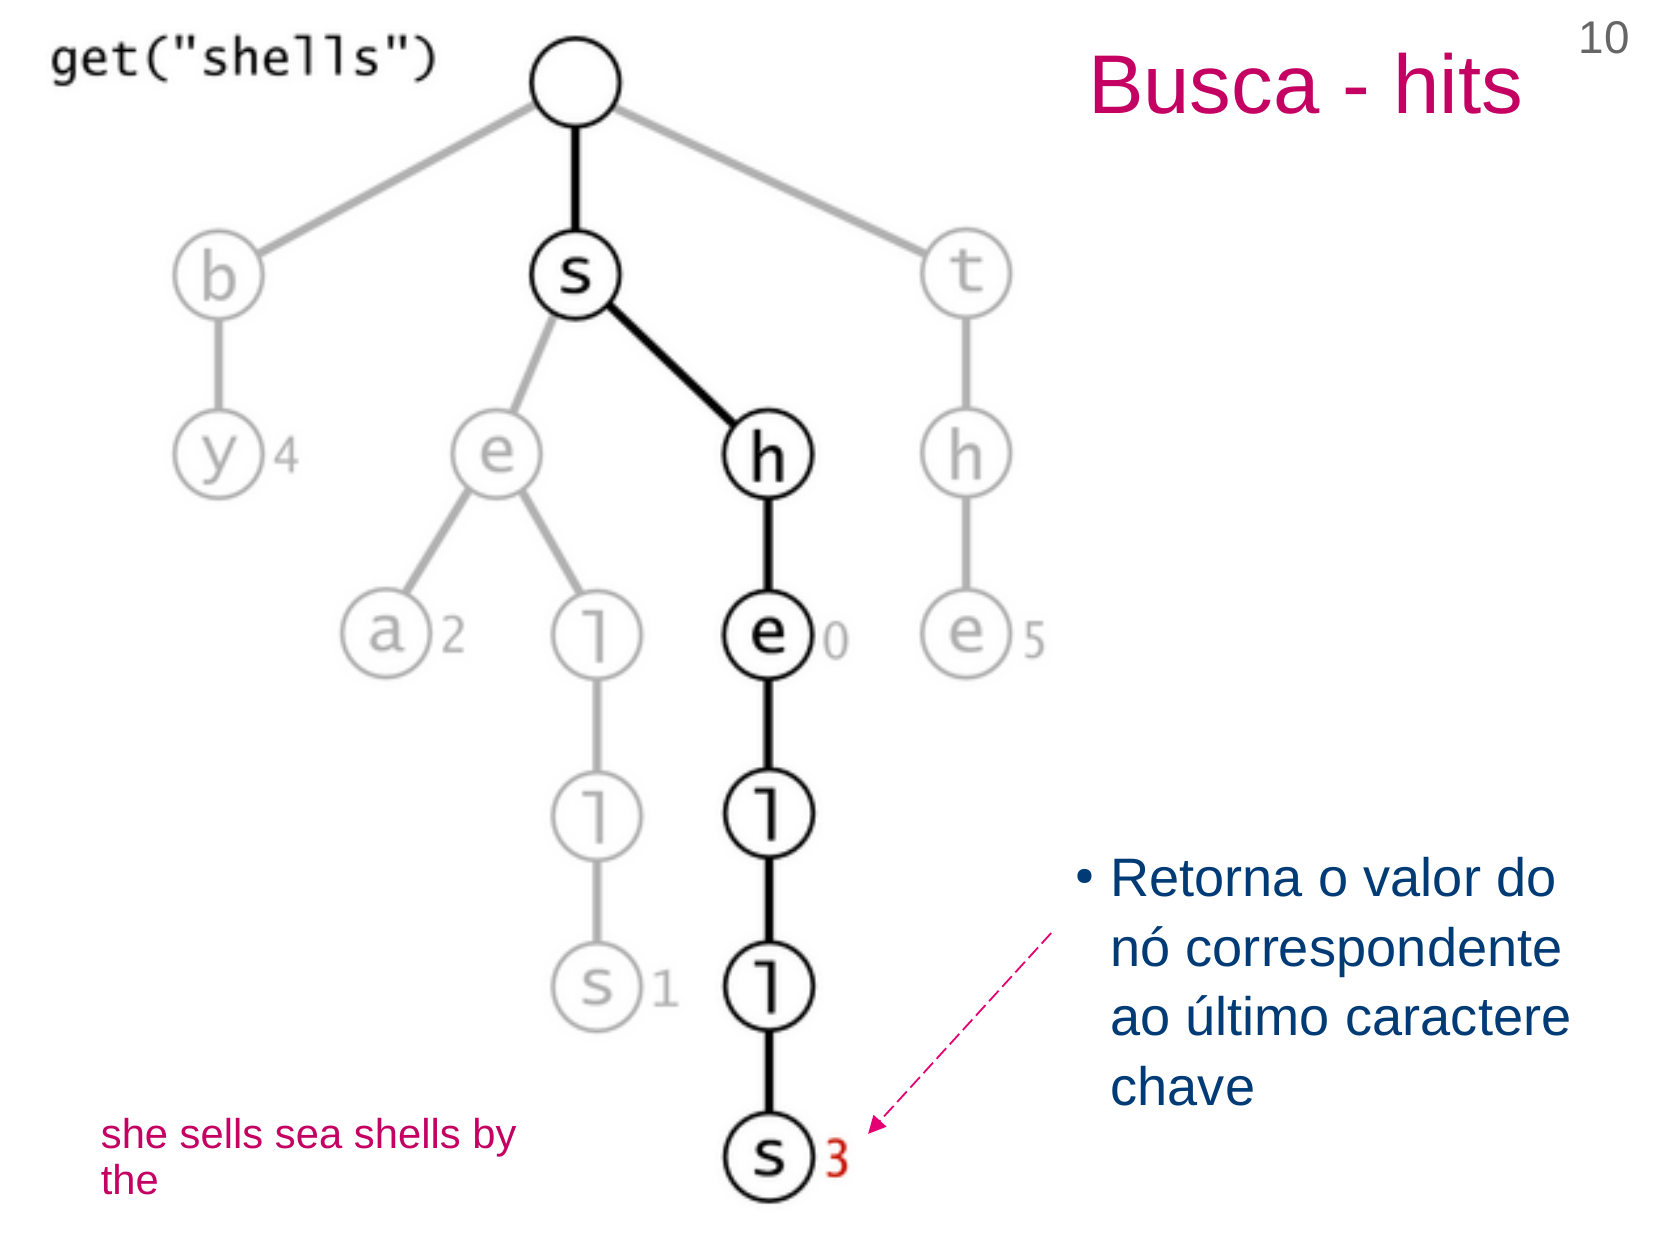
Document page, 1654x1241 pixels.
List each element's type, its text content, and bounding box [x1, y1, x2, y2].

picture [45, 29, 1052, 1212]
text_box she sells sea shells by the [85, 1103, 596, 1226]
title Busca - hits [1052, 29, 1524, 148]
list Retorna o valor do nó correspondente ao último caractere chave [1074, 838, 1595, 1211]
